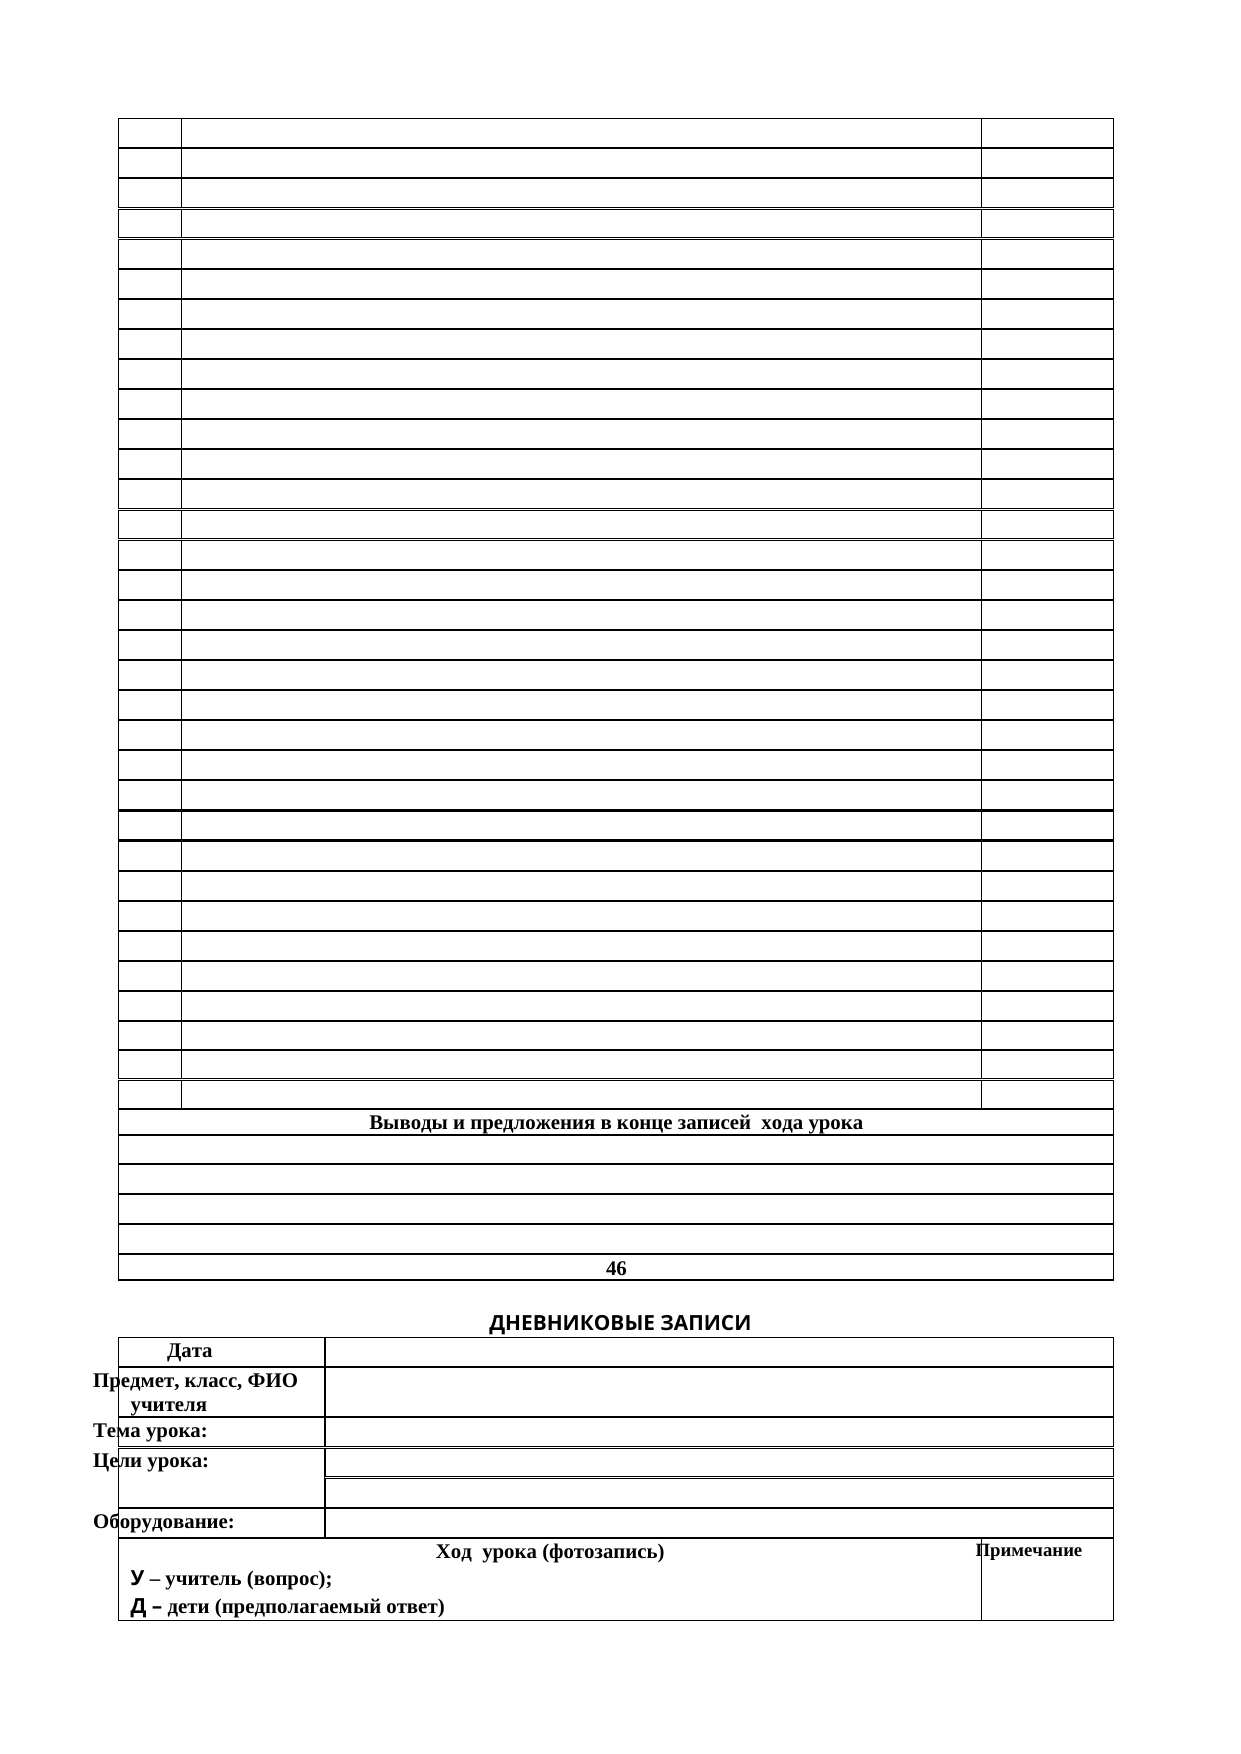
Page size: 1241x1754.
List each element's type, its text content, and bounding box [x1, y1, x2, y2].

table_cell [982, 119, 1113, 147]
table_cell [182, 661, 981, 689]
table_cell [119, 119, 181, 147]
table_cell [982, 601, 1113, 629]
table_cell [982, 812, 1113, 839]
table_cell [182, 210, 981, 237]
table_cell [982, 1081, 1113, 1108]
table_cell [119, 300, 181, 328]
table_cell Выводы и предложения в конце записей хода урока [119, 1110, 1113, 1134]
table_cell [982, 992, 1113, 1020]
table_cell [982, 300, 1113, 328]
table_cell [182, 240, 981, 268]
table_cell [119, 872, 181, 900]
table_cell [182, 420, 981, 448]
table_cell [182, 300, 981, 328]
table_cell [119, 992, 181, 1020]
table_header Дата [119, 1338, 324, 1366]
table_cell [182, 902, 981, 930]
table_cell [119, 721, 181, 749]
table_cell [182, 330, 981, 358]
table_cell [982, 631, 1113, 659]
table_cell [982, 330, 1113, 358]
table_cell Предмет, класс, ФИО учителя [119, 1368, 324, 1416]
table_cell [119, 179, 181, 207]
table_cell [326, 1368, 1113, 1416]
table_cell [182, 541, 981, 569]
table_cell [182, 149, 981, 177]
table_cell [119, 450, 181, 478]
table_cell [182, 601, 981, 629]
table_cell [182, 270, 981, 298]
table_cell [182, 842, 981, 870]
table_cell [119, 210, 181, 237]
table_cell [982, 932, 1113, 960]
table_cell [182, 872, 981, 900]
table_cell [982, 450, 1113, 478]
table_cell [982, 149, 1113, 177]
table_cell [119, 812, 181, 839]
table_cell [982, 360, 1113, 388]
table_cell [119, 240, 181, 268]
table_cell [119, 691, 181, 719]
table_cell [119, 541, 181, 569]
table_cell [119, 1081, 181, 1108]
table_cell [982, 1051, 1113, 1078]
table_cell [182, 1022, 981, 1049]
table_cell [982, 541, 1113, 569]
table_cell [982, 240, 1113, 268]
table_cell [182, 360, 981, 388]
table_cell [182, 1081, 981, 1108]
table_cell [119, 1051, 181, 1078]
table_cell [982, 390, 1113, 418]
table_cell [982, 721, 1113, 749]
table_cell [326, 1418, 1113, 1446]
table_cell [982, 902, 1113, 930]
table_cell [182, 812, 981, 839]
table_cell [119, 1165, 1113, 1193]
table_cell [119, 330, 181, 358]
table_cell [982, 270, 1113, 298]
table_cell [182, 450, 981, 478]
table_cell [119, 661, 181, 689]
table_cell [182, 962, 981, 990]
table_cell [119, 511, 181, 538]
table_cell [119, 480, 181, 508]
table_cell [182, 511, 981, 538]
table_cell [326, 1449, 1113, 1476]
table_cell [119, 631, 181, 659]
table_cell [119, 902, 181, 930]
table_cell [326, 1509, 1113, 1537]
table_cell [182, 119, 981, 147]
table_cell [119, 962, 181, 990]
table_cell [182, 751, 981, 779]
table_cell [182, 691, 981, 719]
table_cell Тема урока: [119, 1418, 324, 1446]
table_cell [982, 480, 1113, 508]
table_cell [982, 1022, 1113, 1049]
table_cell [182, 781, 981, 809]
table_cell [119, 842, 181, 870]
table_cell [119, 1022, 181, 1049]
table_cell [982, 210, 1113, 237]
table_cell [119, 420, 181, 448]
table_cell [982, 420, 1113, 448]
table_cell [119, 270, 181, 298]
table_cell [182, 390, 981, 418]
table_cell [182, 721, 981, 749]
table_cell [982, 511, 1113, 538]
table_cell [982, 751, 1113, 779]
table_cell [119, 390, 181, 418]
table_cell [182, 932, 981, 960]
table_cell [982, 179, 1113, 207]
table_cell [982, 781, 1113, 809]
table_cell [182, 571, 981, 599]
table_cell [182, 992, 981, 1020]
table_cell [119, 781, 181, 809]
table_cell [982, 571, 1113, 599]
table_cell [982, 661, 1113, 689]
table_cell Цели урока: [119, 1449, 324, 1507]
table_cell [182, 480, 981, 508]
table_cell [119, 751, 181, 779]
table_header [326, 1338, 1113, 1366]
table_cell Оборудование: [119, 1509, 324, 1537]
table_cell [119, 149, 181, 177]
table_cell [326, 1479, 1113, 1507]
table_cell [119, 601, 181, 629]
table_cell [982, 842, 1113, 870]
table_cell Ход урока (фотозапись) У – учитель (вопрос); Д – дети (предполагаемый ответ) [119, 1539, 981, 1620]
table_cell Примечание [982, 1539, 1113, 1620]
table_cell [182, 631, 981, 659]
text ДНЕВНИКОВЫЕ ЗАПИСИ [118, 1308, 1122, 1337]
table_cell [119, 360, 181, 388]
table_cell [182, 1051, 981, 1078]
table_cell 46 [119, 1255, 1113, 1279]
table_cell [119, 1136, 1113, 1163]
table_cell [119, 1195, 1113, 1223]
table_cell [119, 571, 181, 599]
table_cell [119, 1225, 1113, 1253]
table_cell [119, 932, 181, 960]
table_cell [982, 962, 1113, 990]
table_cell [182, 179, 981, 207]
table_cell [982, 872, 1113, 900]
table_cell [982, 691, 1113, 719]
